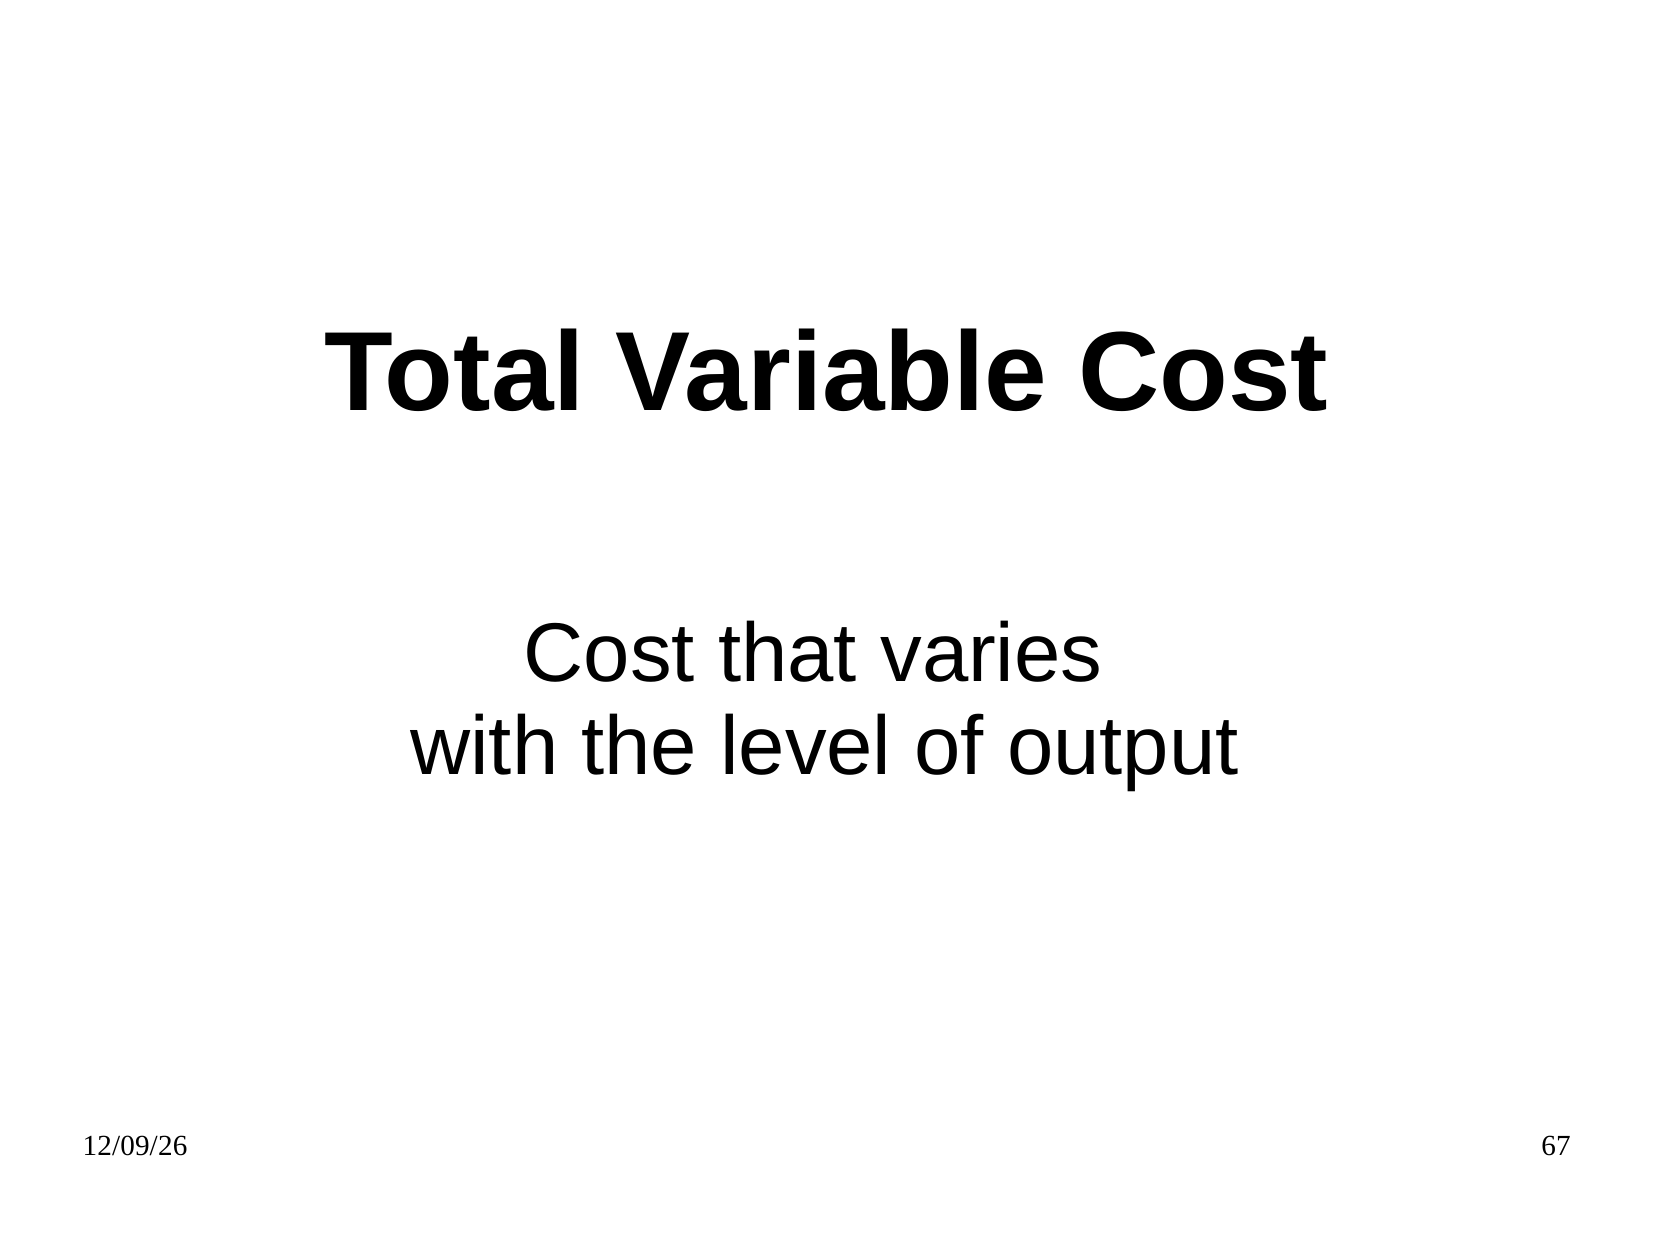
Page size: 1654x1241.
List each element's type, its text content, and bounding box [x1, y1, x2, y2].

subtitle Cost that varies with the level of output [80, 594, 1570, 804]
title Total Variable Cost [82, 267, 1571, 476]
